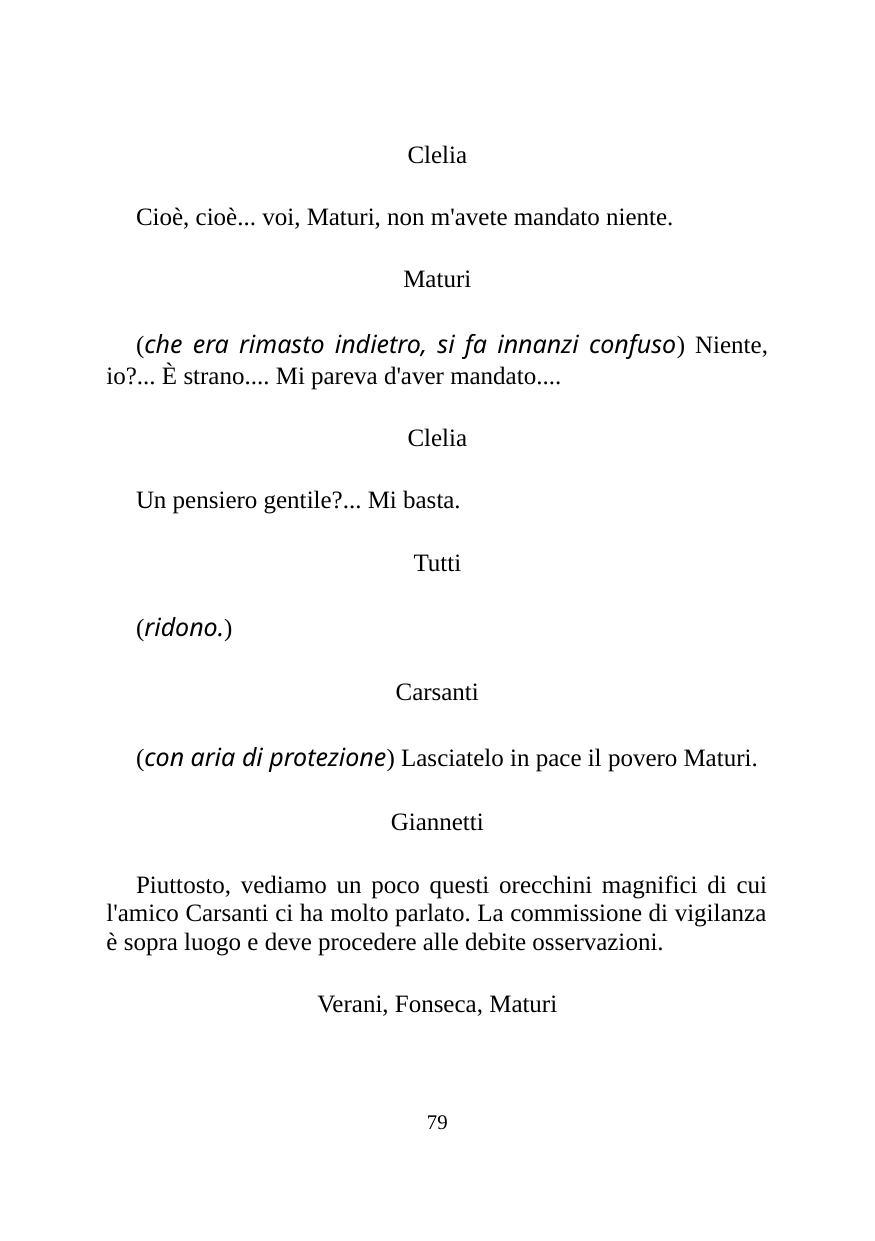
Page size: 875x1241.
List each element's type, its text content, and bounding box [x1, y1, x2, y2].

text (ridono.) [106, 610, 768, 644]
text Clelia [106, 140, 768, 168]
text Un pensiero gentile?... Mi basta. [106, 485, 768, 514]
text Verani, Fonseca, Maturi [106, 989, 768, 1018]
text Tutti [106, 548, 768, 576]
text Maturi [106, 264, 768, 293]
text Clelia [106, 423, 768, 452]
text Giannetti [106, 807, 768, 836]
text (con aria di protezione) Lasciatelo in pace il povero Maturi. [106, 740, 768, 774]
text (che era rimasto indietro, si fa innanzi confuso) Niente, io?... È strano.... Mi pareva d'aver mandato.... [106, 327, 768, 389]
text Carsanti [106, 677, 768, 706]
text Cioè, cioè... voi, Maturi, non m'avete mandato niente. [106, 202, 768, 231]
text Piuttosto, vediamo un poco questi orecchini magnifici di cui l'amico Carsanti ci ha molto parlato. La commissione di vigilanza è sopra luogo e deve procedere alle debite osservazioni. [106, 870, 768, 956]
